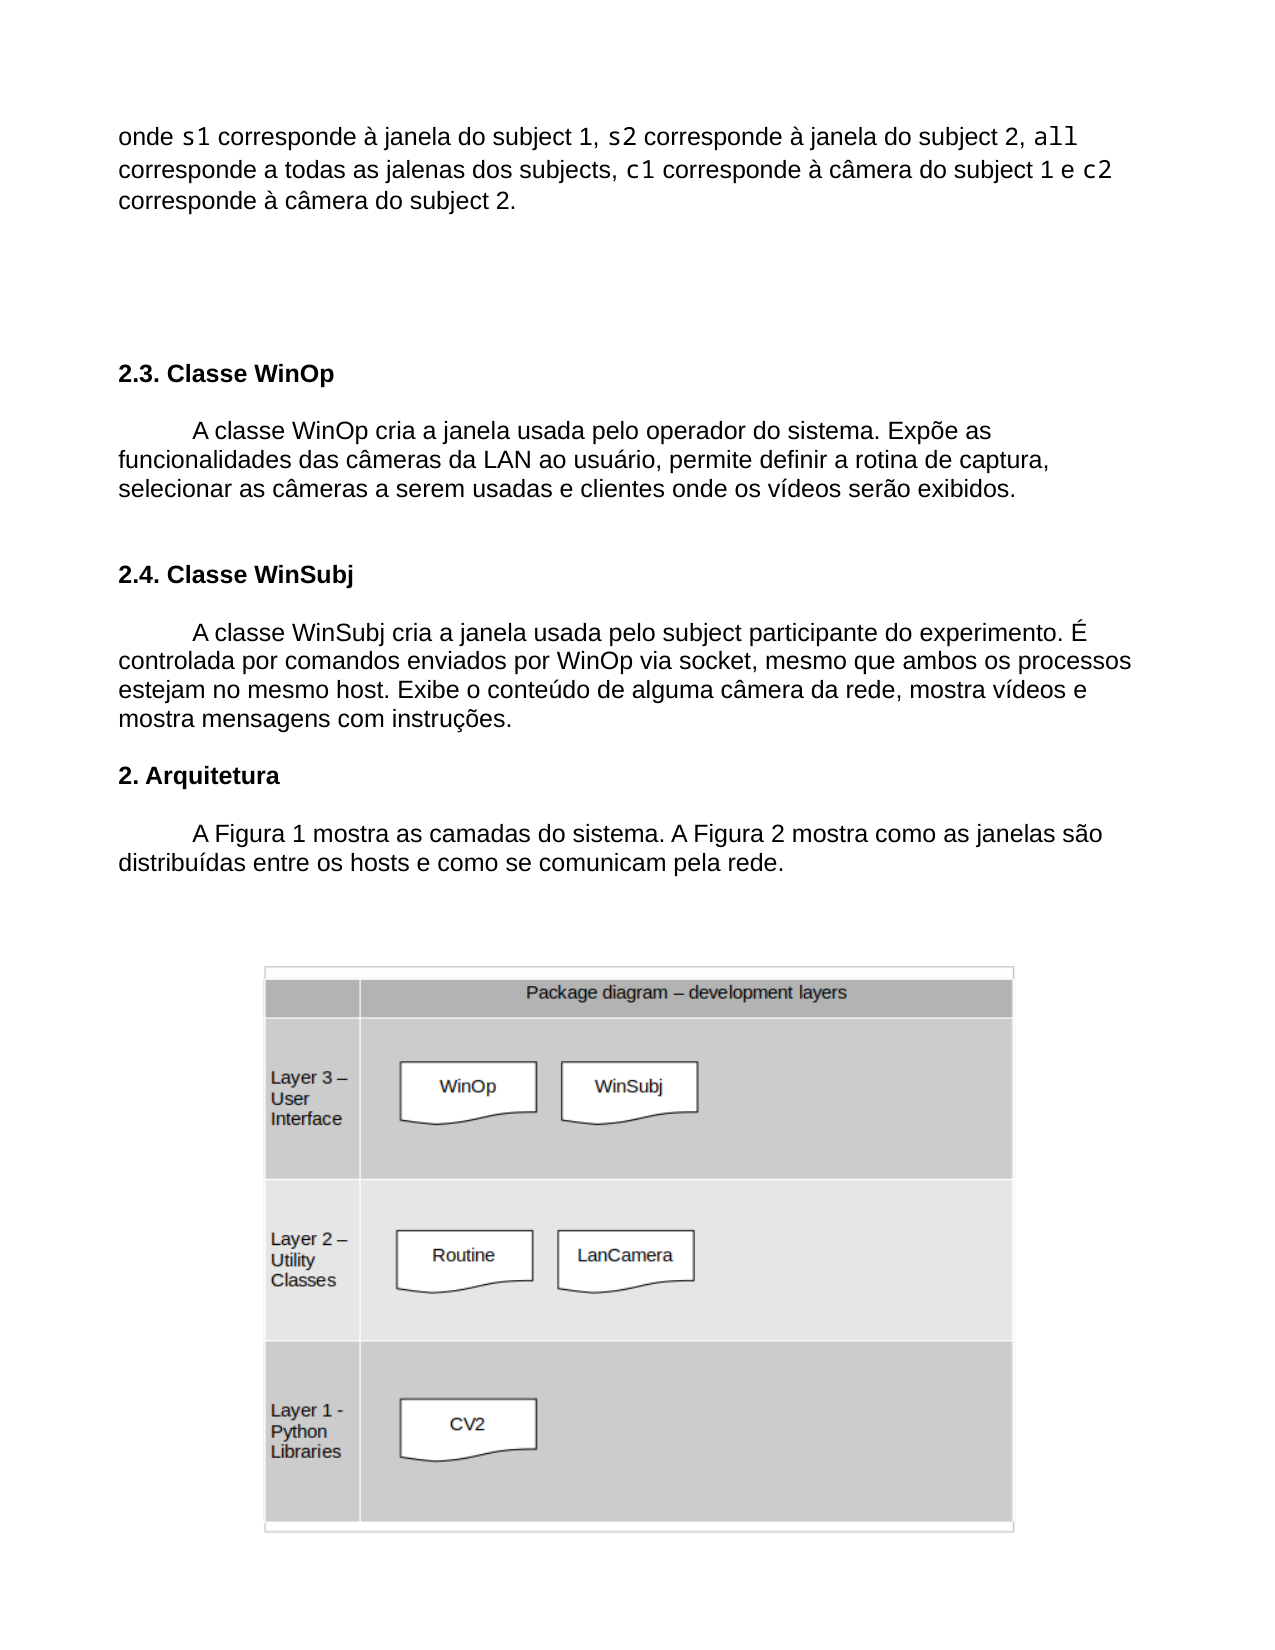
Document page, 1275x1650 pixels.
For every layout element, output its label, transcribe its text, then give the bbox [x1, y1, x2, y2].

text onde s1 corresponde à janela do subject 1, s2 corresponde à janela do subject 2, all corresponde a todas as jalenas dos subjects, c1 corresponde à câmera do subject 1 e c2 corresponde à câmera do subject 2. [118, 118, 1157, 215]
text 2. Arquitetura [118, 761, 1157, 790]
text A classe WinOp cria a janela usada pelo operador do sistema. Expõe as funcionalidades das câmeras da LAN ao usuário, permite definir a rotina de captura, selecionar as câmeras a serem usadas e clientes onde os vídeos serão exibidos. [118, 416, 1157, 502]
text 2.3. Classe WinOp [118, 359, 1157, 387]
text A Figura 1 mostra as camadas do sistema. A Figura 2 mostra como as janelas são distribuídas entre os hosts e como se comunicam pela rede. [118, 819, 1157, 876]
picture [257, 960, 1023, 1543]
text A classe WinSubj cria a janela usada pelo subject participante do experimento. É controlada por comandos enviados por WinOp via socket, mesmo que ambos os processos estejam no mesmo host. Exibe o conteúdo de alguma câmera da rede, mostra vídeos e mostra mensagens com instruções. [118, 617, 1157, 732]
text 2.4. Classe WinSubj [118, 560, 1157, 589]
